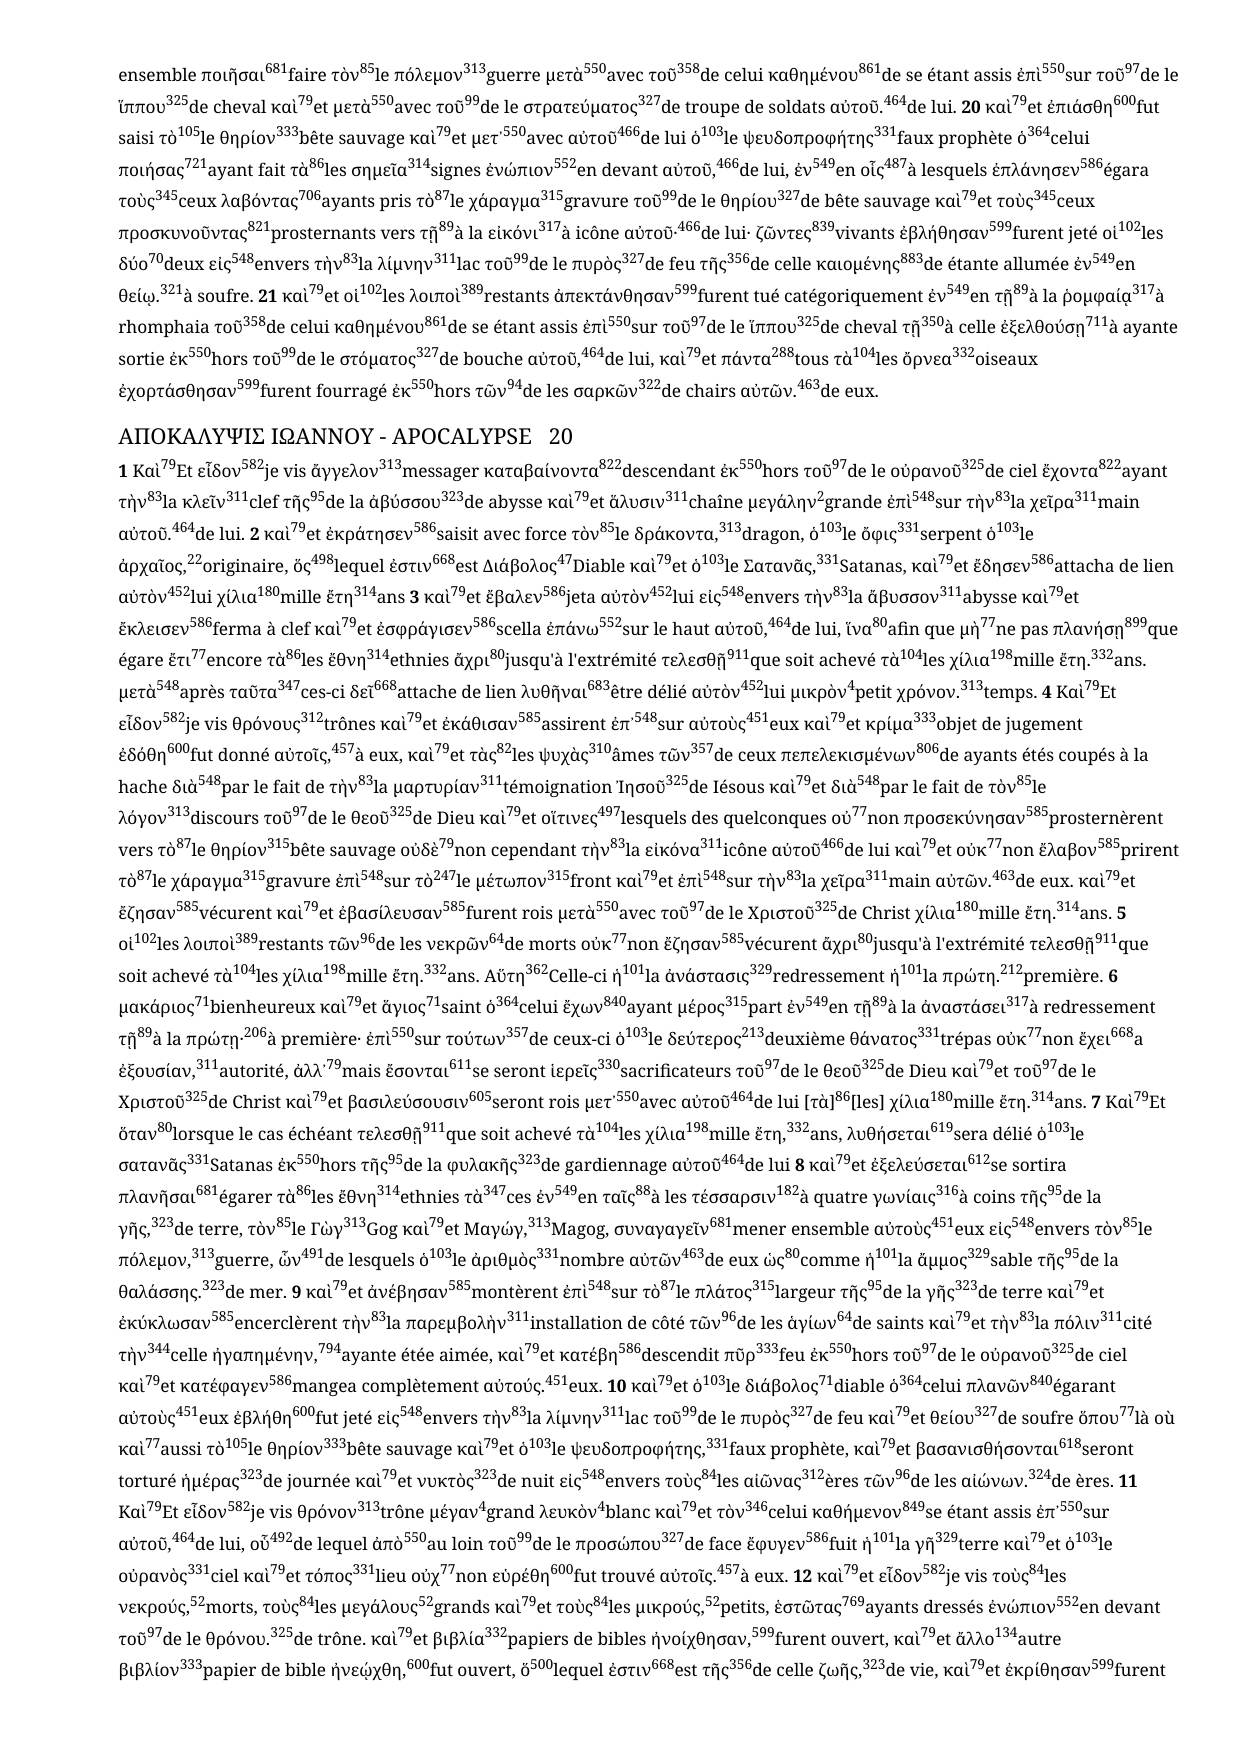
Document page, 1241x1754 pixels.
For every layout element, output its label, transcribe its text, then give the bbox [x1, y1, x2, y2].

text 1 Μετὰ548Après ταῦτα347ces-ci ἤκουσα582j'écoutai ὡς80comme φωνὴν311son de voix μεγάλην2grande ὄχλου325de foule πολλοῦ281de nombreux ἐν549en τῷ91à le οὐρανῷ319à ciel λεγόντων·833de disants· ἁλληλουϊά·304Allélouia· ἡ101la σωτηρία329sauvetage καὶ79et ἡ101la δόξα329gloire καὶ79et ἡ101la δύναμις329puissance τοῦ97de le θεοῦ325de Dieu ἡμῶν,423de nous, 2 ὅτι80en ce que ἀληθιναὶ68véritables καὶ79et δίκαιαι68justes αἱ100les κρίσεις328jugements αὐτοῦ·464de lui· ὅτι80en ce que ἔκρινεν586jugea τὴν83la πόρνην311pornée τὴν83la μεγάλην2grande ἥτις496laquelle une quelconque ἔφθειρεν625corrompait τὴν83la γῆν311terre ἐν549en τῇ89à la πορνείᾳ317à pornation αὐτῆς,462de elle, καὶ79et ἐξεδίκησεν586vengea τὸ87le αἷμα315sang τῶν96de les δούλων324de mâles esclaves αὐτοῦ464de lui ἐκ550hors χειρὸς323de main αὐτῆς.462de elle. 3 Καὶ79Et δεύτερον77deuxièmement εἴρηκαν·641ont dit· ἁλληλουϊά·304Allélouia· καὶ79et ὁ103le καπνὸς331fumée αὐτῆς462de elle ἀναβαίνει668monte εἰς548envers τοὺς84les αἰῶνας312ères τῶν96de les αἰώνων.324de ères. 4 καὶ79et ἔπεσαν585tombèrent οἱ102les πρεσβύτεροι70plus anciens οἱ102les εἴκοσι196vingt τέσσαρες196quatre καὶ79et τὰ104les τέσσαρα198quatre ζῷα332êtres vivants καὶ79et προσεκύνησαν585prosternèrent vers τῷ91à le θεῷ319à Dieu τῷ352à celui καθημένῳ855à se étant assis ἐπὶ549sur τῷ91à le θρόνῳ319à trône λέγοντες·839disants· ἀμὴν304amen ἁλληλουϊά.304Allélouia. 5 Καὶ79Et φωνὴ329son de voix ἀπὸ550au loin τοῦ97de le θρόνου325de trône ἐξῆλθεν586sortit λέγουσα·838disante· αἰνεῖτε569louez τῷ91à le θεῷ319à Dieu ἡμῶν423de nous πάντες290tous οἱ108les δοῦλοι336mâles esclaves αὐτοῦ464de lui [καὶ]79[et] οἱ368ceux φοβούμενοι870se effrayants αὐτόν,452lui, οἱ108les μικροὶ75petits καὶ79et οἱ108les μεγάλοι.75grands. 6 Καὶ79Et ἤκουσα582j'écoutai ὡς80comme φωνὴν311son de voix ὄχλου325de foule πολλοῦ281de nombreux καὶ79et ὡς80comme φωνὴν311son de voix ὑδάτων326de eaux πολλῶν282de nombreux καὶ79et ὡς80comme φωνὴν311son de voix βροντῶν322de tonnerres ἰσχυρῶν13de tenaces λεγόντων·833de disants· ἁλληλουϊά,304Allélouia, ὅτι80en ce que ἐβασίλευσεν586fut roi κύριος331Maître ὁ103le θεὸς331Dieu [ἡμῶν]423[de nous] ὁ103le παντοκράτωρ.331Pantocrator. 7 χαίρωμεν916que nous soyons de joie καὶ79et ἀγαλλιῶμεν916que nous exultions καὶ79et δῶμεν894que nous donnions τὴν83la δόξαν311gloire αὐτῷ,458à lui, ὅτι80en ce que ἦλθεν586vint ὁ103le γάμος331mariage τοῦ99de le ἀρνίου327de petit agneau καὶ79et ἡ101la γυνὴ329femme αὐτοῦ464de lui ἡτοίμασεν586prépara ἑαυτὴν526elle-même 8 καὶ79et ἐδόθη600fut donné αὐτῇ456à elle ἵνα80afin que περιβάληται905que se entoure βύσσινον55byssine λαμπρὸν6brillant καθαρόν·6pur· τὸ105le γὰρ79car βύσσινον73byssine τὰ104les δικαιώματα332actes de justifications τῶν96de les ἁγίων64de saints ἐστίν.668est. 9 Καὶ79Et λέγει668dit μοι·420à moi· γράψον·554graphe· μακάριοι46bienheureux οἱ363ceux εἰς548envers τὸ87le δεῖπνον315dîner τοῦ97de le γάμου325de mariage τοῦ99de le ἀρνίου327de petit agneau κεκλημένοι.812ayants étés appelés. καὶ79et λέγει668dit μοι·420à moi· οὗτοι155ceux-ci οἱ102les λόγοι330discours ἀληθινοὶ46véritables τοῦ97de le θεοῦ325de Dieu εἰσιν.667sont. 10 καὶ79et ἔπεσα582je tombai ἔμπροσθεν552en devers τῶν96de les ποδῶν324de pieds αὐτοῦ464de lui προσκυνῆσαι681prosterner vers αὐτῷ.458à lui. καὶ79et λέγει668dit μοι·420à moi· ὅρα570vois μή·77ne pas· σύνδουλός331co-esclave σού442de toi εἰμι664je suis καὶ79et τῶν96de les ἀδελφῶν324de frères σου442de toi τῶν357de ceux ἐχόντων833de ayants τὴν83la μαρτυρίαν311témoignation Ἰησοῦ·325de Iésous· τῷ91à le θεῷ319à Dieu προσκύνησον.554prosterne vers. ἡ101la γὰρ79car μαρτυρία329témoignation Ἰησοῦ325de Iésous ἐστιν668est τὸ105le πνεῦμα333souffle τῆς95de la προφητείας.323de prophétie. 11 Καὶ79Et εἶδον582je vis τὸν85le οὐρανὸν313ciel ἠνεῳγμένον,796ayant été ouvert, καὶ79et ἰδοὺ306voici ἵππος331cheval λευκὸς22blanc καὶ79et ὁ364celui καθήμενος867se étant assis ἐπ᾽548sur αὐτὸν452lui πιστὸς71croyable καλούμενος891étant appelé καὶ79et ἀληθινός,71véritable, καὶ79et ἐν549en δικαιοσύνῃ317à justice κρίνει668juge καὶ79et πολεμεῖ.668guerroie. 12 οἱ102les δὲ78cependant ὀφθαλμοὶ330yeux αὐτοῦ464de lui [ὡς]80[comme] φλὸξ329flamme πυρός,327de feu, καὶ79et ἐπὶ548sur τὴν83la κεφαλὴν311tête αὐτοῦ464de lui διαδήματα332diadèmes πολλά,288nombreux, ἔχων840ayant ὄνομα315nom γεγραμμένον798ayant été graphé ὃ482lequel οὐδεὶς390aucun οἶδεν642a su εἰ551si μὴ77ne pas αὐτός,469lui, 13 καὶ79et περιβεβλημένος813ayant été entouré ἱμάτιον315himation βεβαμμένον798ayant été trempé αἵματι,321à sang, καὶ79et κέκληται654a été appelé τὸ105le ὄνομα333nom αὐτοῦ464de lui ὁ103le λόγος331discours τοῦ97de le θεοῦ.325de Dieu. 14 Καὶ79Et τὰ104les στρατεύματα332troupes de soldats [τὰ]86[les] ἐν549en τῷ91à le οὐρανῷ319à ciel ἠκολούθει625suivait αὐτῷ458à lui ἐφ᾽549sur ἵπποις318à chevaux λευκοῖς,9à blancs, ἐνδεδυμένοι791se ayants envêtus βύσσινον55byssine λευκὸν6blanc καὶ79et καθαρόν.6pur. 15 καὶ79et ἐκ550hors τοῦ99de le στόματος327de bouche αὐτοῦ464de lui ἐκπορεύεται674se va au dehors ῥομφαία329rhomphaia ὀξεῖα,20acérée, ἵνα80afin que ἐν549en αὐτῇ456à elle πατάξῃ899que percute τὰ86les ἔθνη,314ethnies, καὶ79et αὐτὸς469lui ποιμανεῖ606bergera αὐτοὺς451eux ἐν549en ῥάβδῳ317à bâton σιδηρᾷ,8à de fer, καὶ79et αὐτὸς469lui πατεῖ668piétine τὴν83la ληνὸν311pressoir τοῦ97de le οἴνου325de vin τοῦ97de le θυμοῦ325de fureur τῆς95de la ὀργῆς323de colère τοῦ97de le θεοῦ325de Dieu τοῦ97de le παντοκράτορος,325de Pantocrator, 16 καὶ79et ἔχει668a ἐπὶ548sur τὸ247le ἱμάτιον315himation καὶ79et ἐπὶ548sur τὸν85le μηρὸν313cuisse αὐτοῦ464de lui ὄνομα315nom γεγραμμένον·798ayant été graphé· Βασιλεὺς331Roi βασιλέων324de rois καὶ79et κύριος331Maître κυρίων.324de Maîtres. 17 Καὶ79Et εἶδον582je vis ἕνα179un ἄγγελον313messager ἑστῶτα770ayant dressé ἐν549en τῷ91à le ἡλίῳ319à soleil καὶ79et ἔκραξεν586croassa [ἐν]549[en] φωνῇ317à son de voix μεγάλῃ8à grande λέγων840disant πᾶσιν276à tous τοῖς92à les ὀρνέοις320à oiseaux τοῖς353à ces πετομένοις856à se volants ἐν549en μεσουρανήματι·321à milieu du ciel· Δεῦτε305Venez ici συνάχθητε562soyez menés ensemble εἰς548envers τὸ87le δεῖπνον315dîner τὸ87le μέγα6grand τοῦ97de le θεοῦ325de Dieu 18 ἵνα80afin que φάγητε896que vous mangiez σάρκας310chairs βασιλέων324de rois καὶ79et σάρκας310chairs χιλιάρχων324de chiliarques καὶ79et σάρκας310chairs ἰσχυρῶν64de tenaces καὶ79et σάρκας310chairs ἵππων324de chevaux καὶ79et τῶν357de ceux καθημένων860de se étants assis ἐπ᾽550sur αὐτοῖς459à eux καὶ79et σάρκας310chairs πάντων280de tous ἐλευθέρων64de libres τε79en outre καὶ79et δούλων324de mâles esclaves καὶ79et μικρῶν64de petits καὶ79et μεγάλων.64de grands. 19 Καὶ79Et εἶδον582je vis τὸ87le θηρίον315bête sauvage καὶ79et τοὺς84les βασιλεῖς312rois τῆς95de la γῆς323de terre καὶ79et τὰ86les στρατεύματα314troupes de soldats αὐτῶν463de eux συνηγμένα797ayants étés menés ensemble ποιῆσαι681faire τὸν85le πόλεμον313guerre μετὰ550avec τοῦ358de celui καθημένου861de se étant assis ἐπὶ550sur τοῦ97de le ἵππου325de cheval καὶ79et μετὰ550avec τοῦ99de le στρατεύματος327de troupe de soldats αὐτοῦ.464de lui. 20 καὶ79et ἐπιάσθη600fut saisi τὸ105le θηρίον333bête sauvage καὶ79et μετ᾽550avec αὐτοῦ466de lui ὁ103le ψευδοπροφήτης331faux prophète ὁ364celui ποιήσας721ayant fait τὰ86les σημεῖα314signes ἐνώπιον552en devant αὐτοῦ,466de lui, ἐν549en οἷς487à lesquels ἐπλάνησεν586égara τοὺς345ceux λαβόντας706ayants pris τὸ87le χάραγμα315gravure τοῦ99de le θηρίου327de bête sauvage καὶ79et τοὺς345ceux προσκυνοῦντας821prosternants vers τῇ89à la εἰκόνι317à icône αὐτοῦ·466de lui· ζῶντες839vivants ἐβλήθησαν599furent jeté οἱ102les δύο70deux εἰς548envers τὴν83la λίμνην311lac τοῦ99de le πυρὸς327de feu τῆς356de celle καιομένης883de étante allumée ἐν549en θείῳ.321à soufre. 21 καὶ79et οἱ102les λοιποὶ389restants ἀπεκτάνθησαν599furent tué catégoriquement ἐν549en τῇ89à la ῥομφαίᾳ317à rhomphaia τοῦ358de celui καθημένου861de se étant assis ἐπὶ550sur τοῦ97de le ἵππου325de cheval τῇ350à celle ἐξελθούσῃ711à ayante sortie ἐκ550hors τοῦ99de le στόματος327de bouche αὐτοῦ,464de lui, καὶ79et πάντα288tous τὰ104les ὄρνεα332oiseaux ἐχορτάσθησαν599furent fourragé ἐκ550hors τῶν94de les σαρκῶν322de chairs αὐτῶν.463de eux. [118, 59, 1181, 402]
text 1 Καὶ79Et εἶδον582je vis ἄγγελον313messager καταβαίνοντα822descendant ἐκ550hors τοῦ97de le οὐρανοῦ325de ciel ἔχοντα822ayant τὴν83la κλεῖν311clef τῆς95de la ἀβύσσου323de abysse καὶ79et ἅλυσιν311chaîne μεγάλην2grande ἐπὶ548sur τὴν83la χεῖρα311main αὐτοῦ.464de lui. 2 καὶ79et ἐκράτησεν586saisit avec force τὸν85le δράκοντα,313dragon, ὁ103le ὄφις331serpent ὁ103le ἀρχαῖος,22originaire, ὅς498lequel ἐστιν668est Διάβολος47Diable καὶ79et ὁ103le Σατανᾶς,331Satanas, καὶ79et ἔδησεν586attacha de lien αὐτὸν452lui χίλια180mille ἔτη314ans 3 καὶ79et ἔβαλεν586jeta αὐτὸν452lui εἰς548envers τὴν83la ἄβυσσον311abysse καὶ79et ἔκλεισεν586ferma à clef καὶ79et ἐσφράγισεν586scella ἐπάνω552sur le haut αὐτοῦ,464de lui, ἵνα80afin que μὴ77ne pas πλανήσῃ899que égare ἔτι77encore τὰ86les ἔθνη314ethnies ἄχρι80jusqu'à l'extrémité τελεσθῇ911que soit achevé τὰ104les χίλια198mille ἔτη.332ans. μετὰ548après ταῦτα347ces-ci δεῖ668attache de lien λυθῆναι683être délié αὐτὸν452lui μικρὸν4petit χρόνον.313temps. 4 Καὶ79Et εἶδον582je vis θρόνους312trônes καὶ79et ἐκάθισαν585assirent ἐπ᾽548sur αὐτοὺς451eux καὶ79et κρίμα333objet de jugement ἐδόθη600fut donné αὐτοῖς,457à eux, καὶ79et τὰς82les ψυχὰς310âmes τῶν357de ceux πεπελεκισμένων806de ayants étés coupés à la hache διὰ548par le fait de τὴν83la μαρτυρίαν311témoignation Ἰησοῦ325de Iésous καὶ79et διὰ548par le fait de τὸν85le λόγον313discours τοῦ97de le θεοῦ325de Dieu καὶ79et οἵτινες497lesquels des quelconques οὐ77non προσεκύνησαν585prosternèrent vers τὸ87le θηρίον315bête sauvage οὐδὲ79non cependant τὴν83la εἰκόνα311icône αὐτοῦ466de lui καὶ79et οὐκ77non ἔλαβον585prirent τὸ87le χάραγμα315gravure ἐπὶ548sur τὸ247le μέτωπον315front καὶ79et ἐπὶ548sur τὴν83la χεῖρα311main αὐτῶν.463de eux. καὶ79et ἔζησαν585vécurent καὶ79et ἐβασίλευσαν585furent rois μετὰ550avec τοῦ97de le Χριστοῦ325de Christ χίλια180mille ἔτη.314ans. 5 οἱ102les λοιποὶ389restants τῶν96de les νεκρῶν64de morts οὐκ77non ἔζησαν585vécurent ἄχρι80jusqu'à l'extrémité τελεσθῇ911que soit achevé τὰ104les χίλια198mille ἔτη.332ans. Αὕτη362Celle-ci ἡ101la ἀνάστασις329redressement ἡ101la πρώτη.212première. 6 μακάριος71bienheureux καὶ79et ἅγιος71saint ὁ364celui ἔχων840ayant μέρος315part ἐν549en τῇ89à la ἀναστάσει317à redressement τῇ89à la πρώτῃ·206à première· ἐπὶ550sur τούτων357de ceux-ci ὁ103le δεύτερος213deuxième θάνατος331trépas οὐκ77non ἔχει668a ἐξουσίαν,311autorité, ἀλλ᾽79mais ἔσονται611se seront ἱερεῖς330sacrificateurs τοῦ97de le θεοῦ325de Dieu καὶ79et τοῦ97de le Χριστοῦ325de Christ καὶ79et βασιλεύσουσιν605seront rois μετ᾽550avec αὐτοῦ464de lui [τὰ]86[les] χίλια180mille ἔτη.314ans. 7 Καὶ79Et ὅταν80lorsque le cas échéant τελεσθῇ911que soit achevé τὰ104les χίλια198mille ἔτη,332ans, λυθήσεται619sera délié ὁ103le σατανᾶς331Satanas ἐκ550hors τῆς95de la φυλακῆς323de gardiennage αὐτοῦ464de lui 8 καὶ79et ἐξελεύσεται612se sortira πλανῆσαι681égarer τὰ86les ἔθνη314ethnies τὰ347ces ἐν549en ταῖς88à les τέσσαρσιν182à quatre γωνίαις316à coins τῆς95de la γῆς,323de terre, τὸν85le Γὼγ313Gog καὶ79et Μαγώγ,313Magog, συναγαγεῖν681mener ensemble αὐτοὺς451eux εἰς548envers τὸν85le πόλεμον,313guerre, ὧν491de lesquels ὁ103le ἀριθμὸς331nombre αὐτῶν463de eux ὡς80comme ἡ101la ἄμμος329sable τῆς95de la θαλάσσης.323de mer. 9 καὶ79et ἀνέβησαν585montèrent ἐπὶ548sur τὸ87le πλάτος315largeur τῆς95de la γῆς323de terre καὶ79et ἐκύκλωσαν585encerclèrent τὴν83la παρεμβολὴν311installation de côté τῶν96de les ἁγίων64de saints καὶ79et τὴν83la πόλιν311cité τὴν344celle ἠγαπημένην,794ayante étée aimée, καὶ79et κατέβη586descendit πῦρ333feu ἐκ550hors τοῦ97de le οὐρανοῦ325de ciel καὶ79et κατέφαγεν586mangea complètement αὐτούς.451eux. 10 καὶ79et ὁ103le διάβολος71diable ὁ364celui πλανῶν840égarant αὐτοὺς451eux ἐβλήθη600fut jeté εἰς548envers τὴν83la λίμνην311lac τοῦ99de le πυρὸς327de feu καὶ79et θείου327de soufre ὅπου77là où καὶ77aussi τὸ105le θηρίον333bête sauvage καὶ79et ὁ103le ψευδοπροφήτης,331faux prophète, καὶ79et βασανισθήσονται618seront torturé ἡμέρας323de journée καὶ79et νυκτὸς323de nuit εἰς548envers τοὺς84les αἰῶνας312ères τῶν96de les αἰώνων.324de ères. 11 Καὶ79Et εἶδον582je vis θρόνον313trône μέγαν4grand λευκὸν4blanc καὶ79et τὸν346celui καθήμενον849se étant assis ἐπ᾽550sur αὐτοῦ,464de lui, οὗ492de lequel ἀπὸ550au loin τοῦ99de le προσώπου327de face ἔφυγεν586fuit ἡ101la γῆ329terre καὶ79et ὁ103le οὐρανὸς331ciel καὶ79et τόπος331lieu οὐχ77non εὑρέθη600fut trouvé αὐτοῖς.457à eux. 12 καὶ79et εἶδον582je vis τοὺς84les νεκρούς,52morts, τοὺς84les μεγάλους52grands καὶ79et τοὺς84les μικρούς,52petits, ἑστῶτας769ayants dressés ἐνώπιον552en devant τοῦ97de le θρόνου.325de trône. καὶ79et βιβλία332papiers de bibles ἠνοίχθησαν,599furent ouvert, καὶ79et ἄλλο134autre βιβλίον333papier de bible ἠνεῴχθη,600fut ouvert, ὅ500lequel ἐστιν668est τῆς356de celle ζωῆς,323de vie, καὶ79et ἐκρίθησαν599furent jugé οἱ102les νεκροὶ70morts ἐκ550hors τῶν359de ces γεγραμμένων808de ayants étés graphés ἐν549en τοῖς92à les βιβλίοις320à papiers de bibles κατὰ548selon τὰ86les ἔργα314travaux αὐτῶν.463de eux. 13 καὶ79et ἔδωκεν586donna ἡ101la θάλασσα329mer τοὺς84les νεκροὺς52morts τοὺς479ceux ἐν549en αὐτῇ456à elle καὶ79et ὁ103le θάνατος331trépas καὶ79et ὁ103le ᾅδης331séjour des morts ἔδωκαν585donnèrent τοὺς84les νεκροὺς52morts τοὺς479ceux ἐν549en αὐτοῖς,457à eux, καὶ79et ἐκρίθησαν599furent jugé ἕκαστος390chacun κατὰ548selon τὰ86les ἔργα314travaux αὐτῶν.463de eux. 14 καὶ79et ὁ103le θάνατος331trépas καὶ79et ὁ103le ᾅδης331séjour des morts ἐβλήθησαν599furent jeté εἰς548envers τὴν83la λίμνην311lac τοῦ99de le πυρός.327de feu. οὗτος156celui-ci ὁ103le θάνατος331trépas ὁ103le δεύτερός213deuxième ἐστιν,668est, ἡ101la λίμνη329lac τοῦ99de le πυρός.327de feu. 15 καὶ79et εἴ80si τις390un quelconque οὐχ77non εὑρέθη600fut trouvé ἐν549en τῇ89à la βίβλῳ317à bible τῆς95de la ζωῆς323de vie γεγραμμένος,813ayant été graphé, ἐβλήθη600fut jeté εἰς548envers τὴν83la λίμνην311lac τοῦ99de le πυρός.327de feu. [118, 455, 1181, 1682]
text ΑΠΟΚΑΛΥΨΙΣ ΙΩΑΝΝΟΥ - APOCALYPSE 20 [118, 421, 1181, 451]
